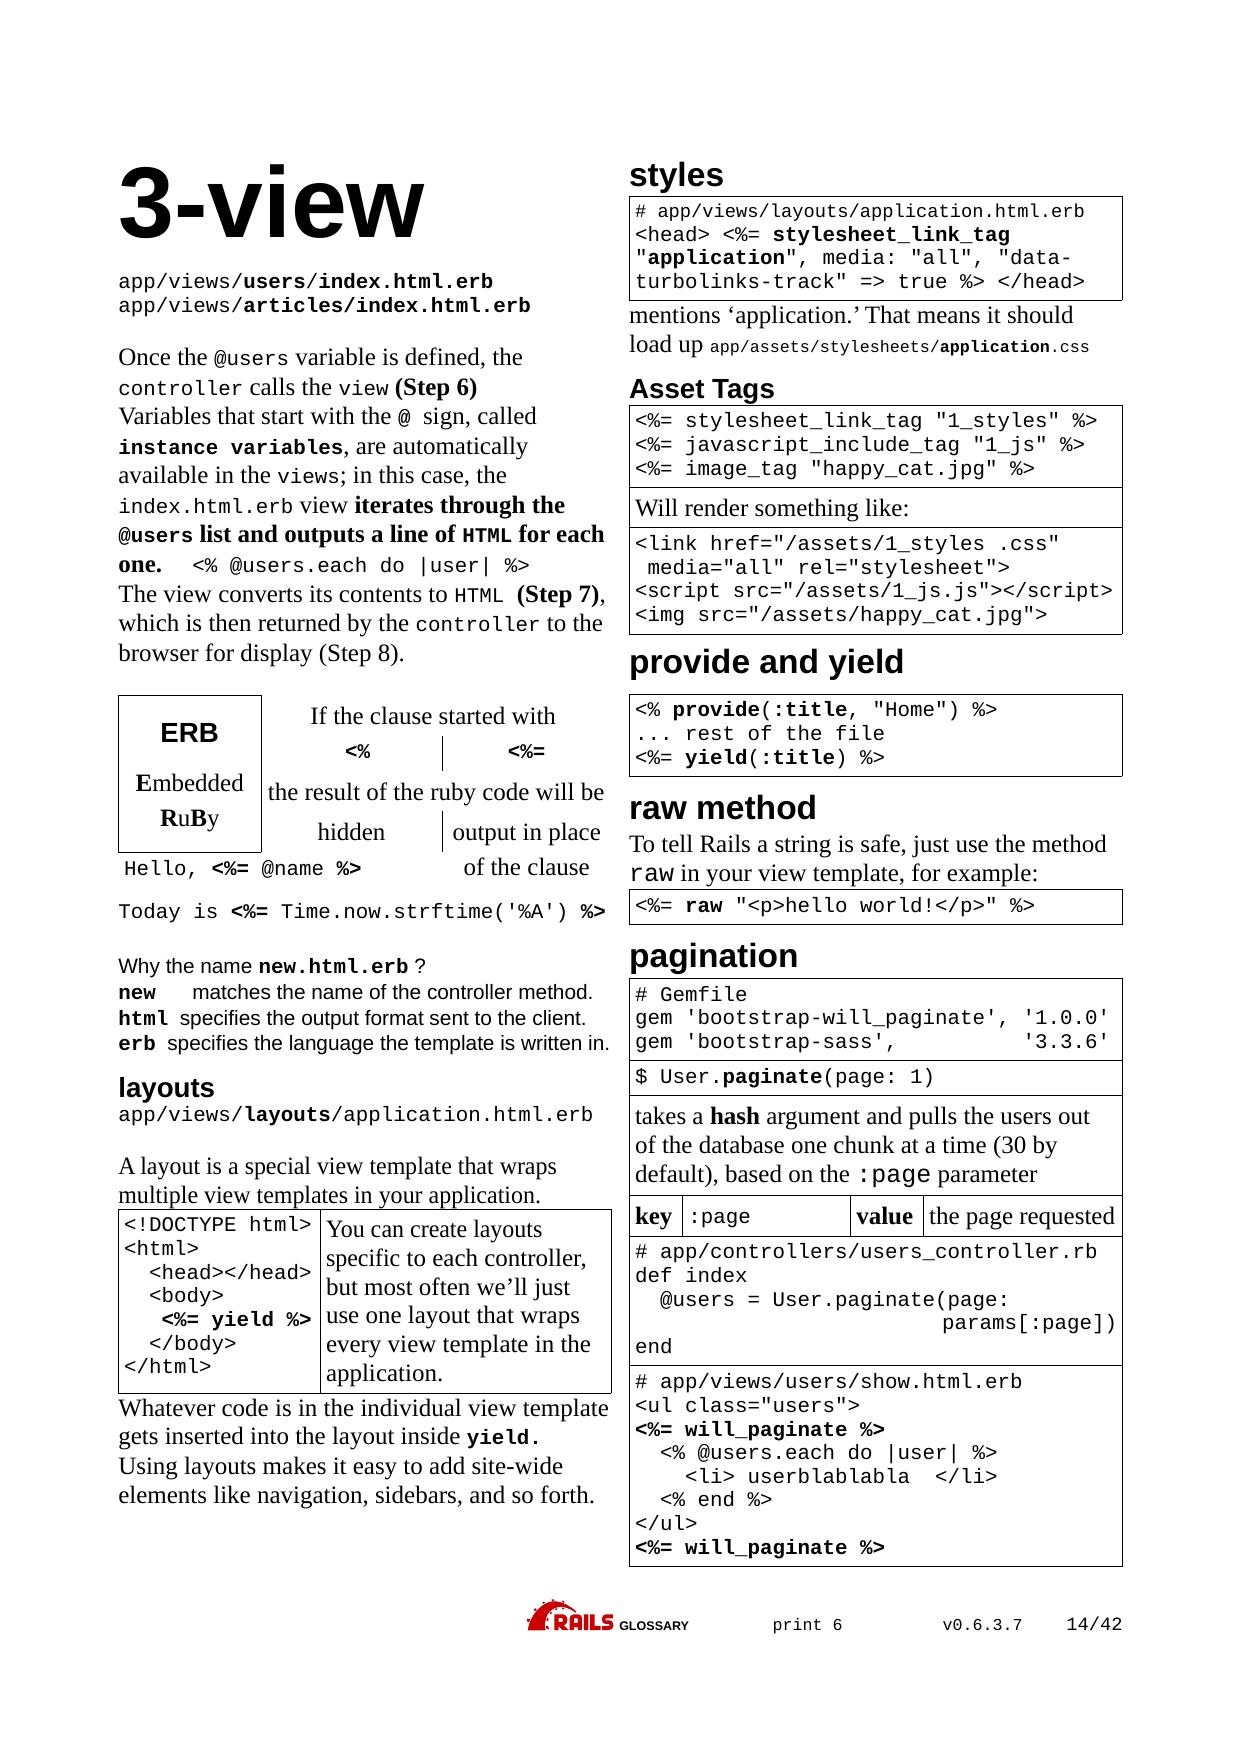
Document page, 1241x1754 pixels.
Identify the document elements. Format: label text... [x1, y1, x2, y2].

table_cell hidden [262, 811, 442, 852]
text Today is <%= Time.now.strftime('%A') %> [118, 901, 611, 924]
text new matches the name of the controller method. [118, 979, 611, 1005]
table_cell $ User.paginate(page: 1) [630, 1061, 1122, 1095]
subtitle pagination [629, 936, 1122, 975]
table_header <%= stylesheet_link_tag "1_styles" %> <%= javascript_include_tag "1_js" %> <%= image_tag "happy_cat.jpg" %> [630, 406, 1122, 487]
table_header <%= raw "<p>hello world!</p>" %> [630, 890, 1122, 924]
subtitle Asset Tags [629, 373, 1122, 404]
table_header ERB Embedded RuBy [119, 696, 261, 852]
text mentions ‘application.’ That means it should load up app/assets/stylesheets/application.css [629, 301, 1122, 358]
text app/views/articles/index.html.erb [118, 295, 611, 318]
table_header You can create layouts specific to each controller, but most often we’ll just use one layout that wraps every view template in the application. [321, 1210, 611, 1393]
table_cell the page requested [924, 1196, 1122, 1236]
table_cell <%= [443, 736, 611, 771]
text Why the name new.html.erb ? [118, 954, 611, 979]
table_header <% provide(:title, "Home") %> ... rest of the file <%= yield(:title) %> [630, 695, 1122, 776]
table_cell the result of the ruby code will be [262, 771, 611, 811]
table_header # app/views/layouts/application.html.erb <head> <%= stylesheet_link_tag "application", media: "all", "data-turbolinks-track" => true %> </head> [630, 197, 1122, 300]
text Whatever code is in the individual view template gets inserted into the layout inside yield. [118, 1394, 611, 1451]
table_cell # app/controllers/users_controller.rb def index @users = User.paginate(page: params[:page]) end [630, 1237, 1122, 1365]
table_cell :page [683, 1196, 850, 1236]
subtitle layouts [118, 1072, 611, 1104]
table_cell Will render something like: [630, 488, 1122, 527]
subtitle styles [629, 155, 1122, 193]
table_cell output in place of the clause [442, 811, 611, 901]
text app/views/layouts/application.html.erb [118, 1104, 611, 1127]
table_header # Gemfile gem 'bootstrap-will_paginate', '1.0.0' gem 'bootstrap-sass', '3.3.6' [630, 979, 1122, 1060]
table_header <!DOCTYPE html> <html> <head></head> <body> <%= yield %> </body> </html> [119, 1210, 320, 1393]
subtitle raw method [629, 788, 1122, 827]
subtitle 3-view [118, 143, 611, 259]
table_cell <% [262, 736, 442, 771]
table_cell <link href="/assets/1_styles .css" media="all" rel="stylesheet"> <script src="/assets/1_js.js"></script> <img src="/assets/happy_cat.jpg"> [630, 528, 1122, 633]
text A layout is a special view template that wraps multiple view templates in your application. [118, 1151, 611, 1208]
text To tell Rails a string is safe, just use the method raw in your view template, for example: [629, 829, 1122, 889]
subtitle provide and yield [629, 642, 1122, 681]
table_cell value [851, 1196, 923, 1236]
table_cell # app/views/users/show.html.erb <ul class="users"> <%= will_paginate %> <% @users.each do |user| %> <li> userblablabla </li> <% end %> </ul> <%= will_paginate %> [630, 1366, 1122, 1566]
table_cell Hello, <%= @name %> [118, 852, 442, 901]
text The view converts its contents to HTML (Step 7), which is then returned by the controller to the browser for display (Step 8). [118, 579, 611, 667]
table_cell key [630, 1196, 682, 1236]
text Using layouts makes it easy to add site-wide elements like navigation, sidebars, and so forth. [118, 1451, 611, 1508]
text app/views/users/index.html.erb [118, 271, 611, 295]
text html specifies the output format sent to the client. erb specifies the language the template is written in. [118, 1005, 611, 1057]
table_header If the clause started with [262, 695, 611, 736]
text Variables that start with the @ sign, called instance variables, are automatically available in the views; in this case, the index.html.erb view iterates through the @users list and outputs a line of HTML for each one. <% @users.each do |user| %> [118, 401, 611, 579]
table_cell takes a hash argument and pulls the users out of the database one chunk at a time (30 by default), based on the :page parameter [630, 1096, 1122, 1195]
text Once the @users variable is defined, the controller calls the view (Step 6) [118, 342, 611, 401]
